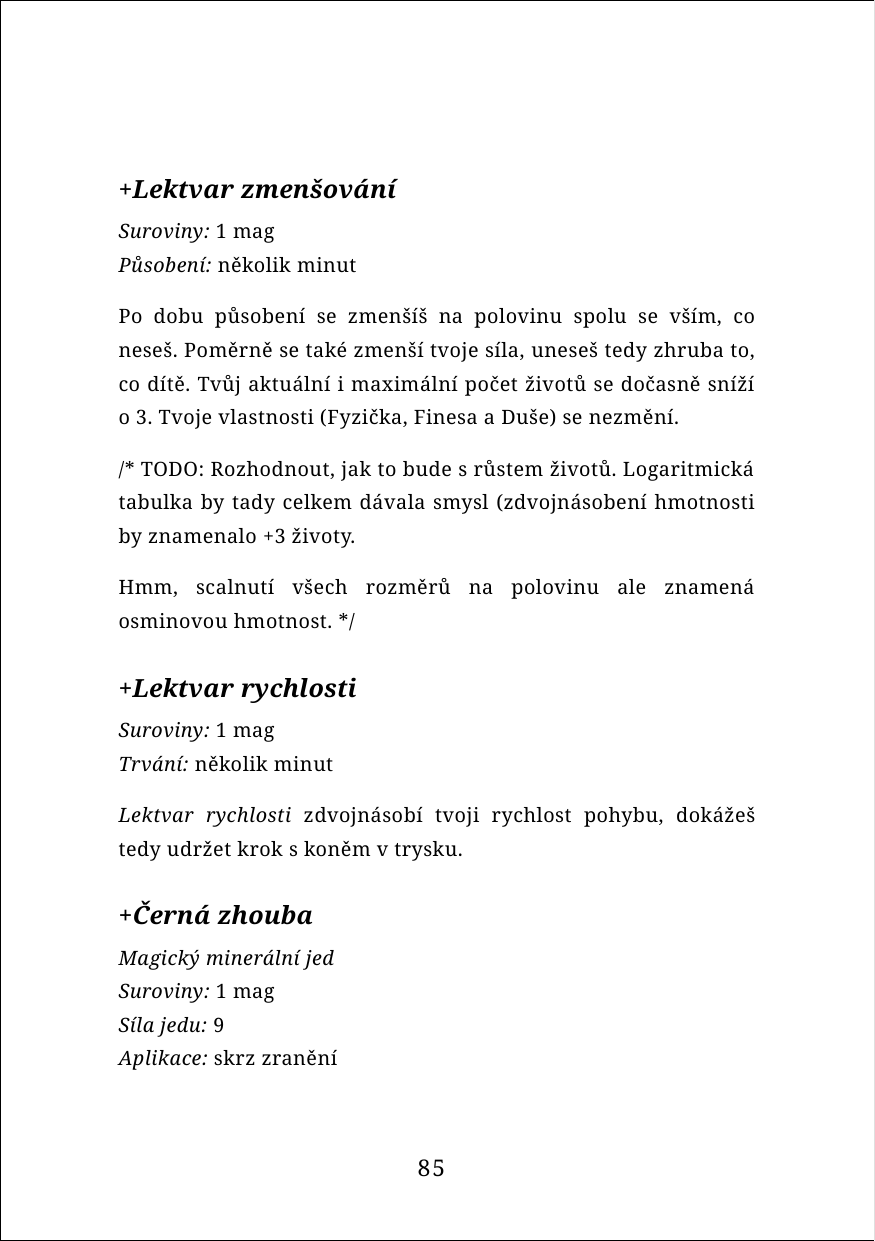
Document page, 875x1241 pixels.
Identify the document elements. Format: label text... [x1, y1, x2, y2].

text Suroviny: 1 mag Působení: několik minut [118, 218, 756, 278]
text Po dobu působení se zmenšíš na polovinu spolu se vším, co neseš. Poměrně se také zmenší tvoje síla, uneseš tedy zhruba to, co dítě. Tvůj aktuální i maximální počet životů se dočasně sníží o 3. Tvoje vlastnosti (Fyzička, Finesa a Duše) se nezmění. [118, 303, 756, 431]
subtitle +Lektvar rychlosti [118, 670, 756, 704]
text /* TODO: Rozhodnout, jak to bude s růstem životů. Logaritmická tabulka by tady celkem dávala smysl (zdvojnásobení hmotnosti by znamenalo +3 životy. [118, 455, 756, 549]
subtitle +Lektvar zmenšování [118, 172, 756, 206]
subtitle +Černá zhouba [118, 898, 756, 932]
text Magický minerální jed Suroviny: 1 mag Síla jedu: 9 Aplikace: skrz zranění [118, 944, 756, 1072]
text Lektvar rychlosti zdvojnásobí tvoji rychlost pohybu, dokážeš tedy udržet krok s koněm v trysku. [118, 801, 756, 862]
text Suroviny: 1 mag Trvání: několik minut [118, 716, 756, 777]
text Hmm, scalnutí všech rozměrů na polovinu ale znamená osminovou hmotnost. */ [118, 573, 756, 634]
